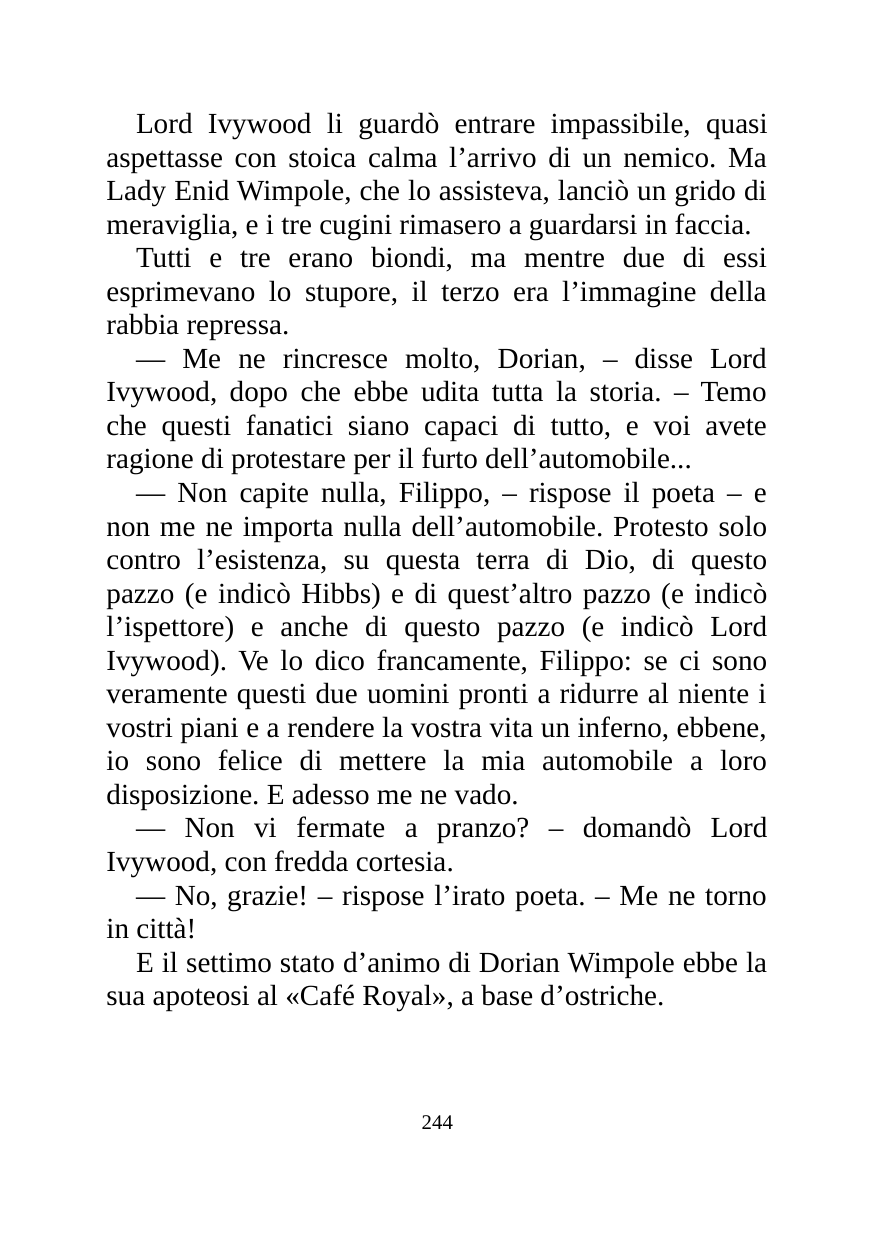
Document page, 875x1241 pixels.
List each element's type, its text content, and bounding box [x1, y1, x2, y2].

text — Non vi fermate a pranzo? – domandò Lord Ivywood, con fredda cortesia. [106, 811, 768, 878]
text — Non capite nulla, Filippo, – rispose il poeta – e non me ne importa nulla dell’automobile. Protesto solo contro l’esistenza, su questa terra di Dio, di questo pazzo (e indicò Hibbs) e di quest’altro pazzo (e indicò l’ispettore) e anche di questo pazzo (e indicò Lord Ivywood). Ve lo dico francamente, Filippo: se ci sono veramente questi due uomini pronti a ridurre al niente i vostri piani e a rendere la vostra vita un inferno, ebbene, io sono felice di mettere la mia automobile a loro disposizione. E adesso me ne vado. [106, 475, 768, 811]
text — No, grazie! – rispose l’irato poeta. – Me ne torno in città! [106, 878, 768, 945]
text E il settimo stato d’animo di Dorian Wimpole ebbe la sua apoteosi al «Café Royal», a base d’ostriche. [106, 945, 768, 1012]
text Tutti e tre erano biondi, ma mentre due di essi esprimevano lo stupore, il terzo era l’immagine della rabbia repressa. [106, 240, 768, 341]
text Lord Ivywood li guardò entrare impassibile, quasi aspettasse con stoica calma l’arrivo di un nemico. Ma Lady Enid Wimpole, che lo assisteva, lanciò un grido di meraviglia, e i tre cugini rimasero a guardarsi in faccia. [106, 106, 768, 240]
text — Me ne rincresce molto, Dorian, – disse Lord Ivywood, dopo che ebbe udita tutta la storia. – Temo che questi fanatici siano capaci di tutto, e voi avete ragione di protestare per il furto dell’automobile... [106, 341, 768, 475]
